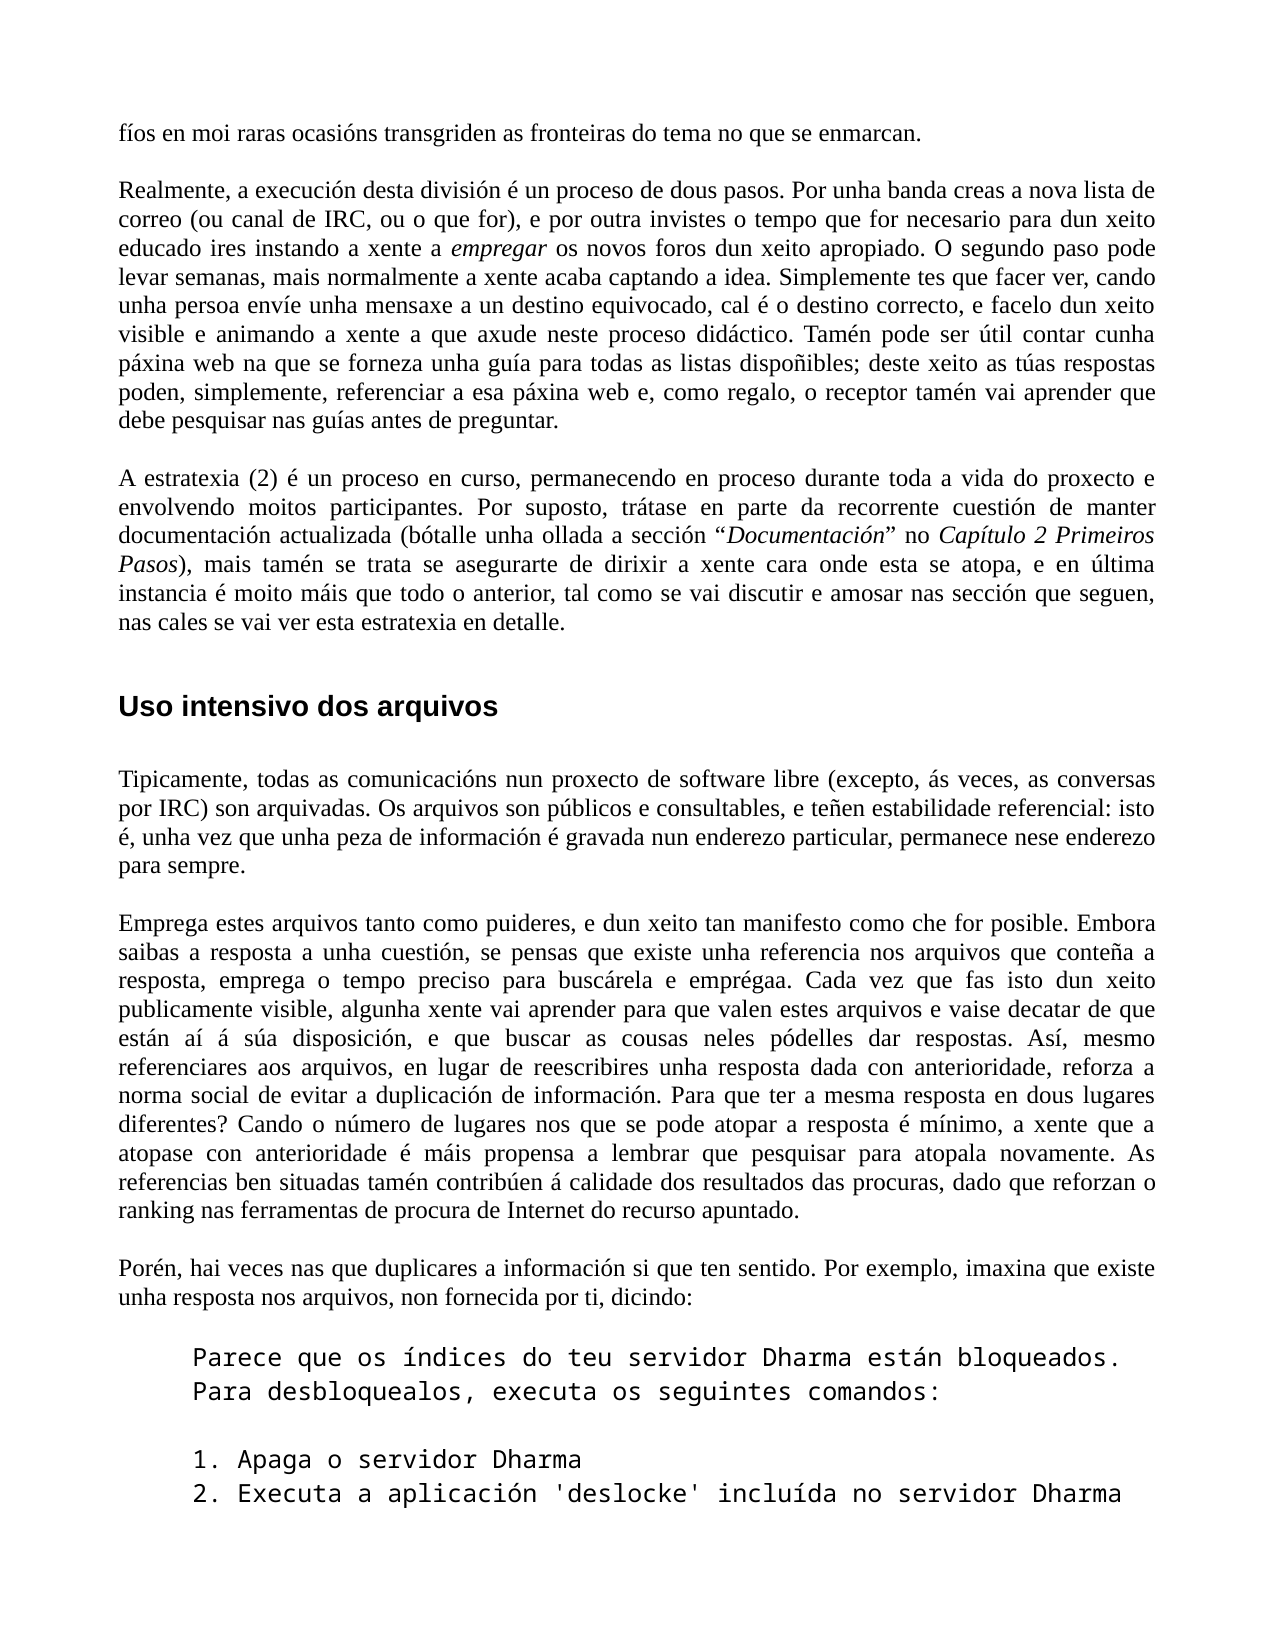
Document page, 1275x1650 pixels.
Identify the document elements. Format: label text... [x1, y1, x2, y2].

text Parece que os índices do teu servidor Dharma están bloqueados. [192, 1339, 1157, 1373]
text Realmente, a execución desta división é un proceso de dous pasos. Por unha banda creas a nova lista de correo (ou canal de IRC, ou o que for), e por outra invistes o tempo que for necesario para dun xeito educado ires instando a xente a empregar os novos foros dun xeito apropiado. O segundo paso pode levar semanas, mais normalmente a xente acaba captando a idea. Simplemente tes que facer ver, cando unha persoa envíe unha mensaxe a un destino equivocado, cal é o destino correcto, e facelo dun xeito visible e animando a xente a que axude neste proceso didáctico. Tamén pode ser útil contar cunha páxina web na que se forneza unha guía para todas as listas dispoñibles; deste xeito as túas respostas poden, simplemente, referenciar a esa páxina web e, como regalo, o receptor tamén vai aprender que debe pesquisar nas guías antes de preguntar. [118, 176, 1157, 434]
text 1. Apaga o servidor Dharma [192, 1441, 1157, 1475]
text Tipicamente, todas as comunicacións nun proxecto de software libre (excepto, ás veces, as conversas por IRC) son arquivadas. Os arquivos son públicos e consultables, e teñen estabilidade referencial: isto é, unha vez que unha peza de información é gravada nun enderezo particular, permanece nese enderezo para sempre. [118, 764, 1157, 879]
subtitle Uso intensivo dos arquivos [118, 689, 1157, 723]
text 2. Executa a aplicación 'deslocke' incluída no servidor Dharma [192, 1475, 1157, 1509]
text Porén, hai veces nas que duplicares a información si que ten sentido. Por exemplo, imaxina que existe unha resposta nos arquivos, non fornecida por ti, dicindo: [118, 1253, 1157, 1310]
text fíos en moi raras ocasións transgriden as fronteiras do tema no que se enmarcan. [118, 118, 1157, 147]
text Para desbloquealos, executa os seguintes comandos: [192, 1373, 1157, 1407]
text A estratexia (2) é un proceso en curso, permanecendo en proceso durante toda a vida do proxecto e envolvendo moitos participantes. Por suposto, trátase en parte da recorrente cuestión de manter documentación actualizada (bótalle unha ollada a sección “Documentación” no Capítulo 2 Primeiros Pasos), mais tamén se trata se asegurarte de dirixir a xente cara onde esta se atopa, e en última instancia é moito máis que todo o anterior, tal como se vai discutir e amosar nas sección que seguen, nas cales se vai ver esta estratexia en detalle. [118, 463, 1157, 636]
text Emprega estes arquivos tanto como puideres, e dun xeito tan manifesto como che for posible. Embora saibas a resposta a unha cuestión, se pensas que existe unha referencia nos arquivos que conteña a resposta, emprega o tempo preciso para buscárela e emprégaa. Cada vez que fas isto dun xeito publicamente visible, algunha xente vai aprender para que valen estes arquivos e vaise decatar de que están aí á súa disposición, e que buscar as cousas neles pódelles dar respostas. Así, mesmo referenciares aos arquivos, en lugar de reescribires unha resposta dada con anterioridade, reforza a norma social de evitar a duplicación de información. Para que ter a mesma resposta en dous lugares diferentes? Cando o número de lugares nos que se pode atopar a resposta é mínimo, a xente que a atopase con anterioridade é máis propensa a lembrar que pesquisar para atopala novamente. As referencias ben situadas tamén contribúen á calidade dos resultados das procuras, dado que reforzan o ranking nas ferramentas de procura de Internet do recurso apuntado. [118, 908, 1157, 1224]
